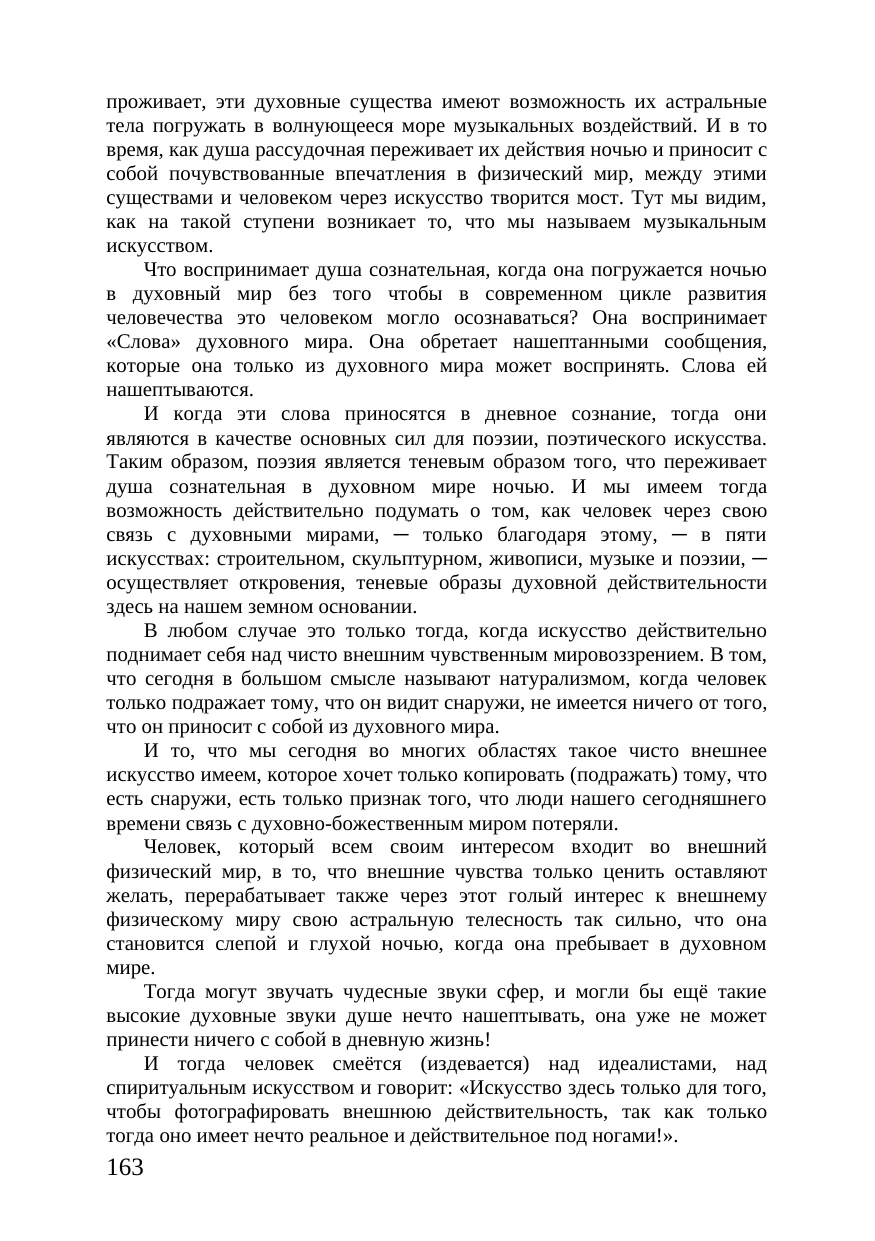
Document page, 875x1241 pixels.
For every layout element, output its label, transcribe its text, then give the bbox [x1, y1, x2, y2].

text И то, что мы сегодня во многих областях такое чисто внешнее искусство имеем, которое хочет только копировать (подражать) тому, что есть снаружи, есть только признак того, что люди нашего сегодняшнего времени связь с духовно-божественным миром потеряли. [106, 738, 768, 834]
text И когда эти слова приносятся в дневное сознание, тогда они являются в качестве основных сил для поэзии, поэтического искусства. Таким образом, поэзия является теневым образом того, что переживает душа сознательная в духовном мире ночью. И мы имеем тогда возможность действительно подумать о том, как человек через свою связь с духовными мирами, ─ только благодаря этому, ─ в пяти искусствах: строительном, скульптурном, живописи, музыке и поэзии, ─ осуществляет откровения, теневые образы духовной действительности здесь на нашем земном основании. [106, 401, 768, 618]
text В любом случае это только тогда, когда искусство действительно поднимает себя над чисто внешним чувственным мировоззрением. В том, что сегодня в большом смысле называют натурализмом, когда человек только подражает тому, что он видит снаружи, не имеется ничего от того, что он приносит с собой из духовного мира. [106, 618, 768, 738]
text Тогда могут звучать чудесные звуки сфер, и могли бы ещё такие высокие духовные звуки душе нечто нашептывать, она уже не может принести ничего с собой в дневную жизнь! [106, 979, 768, 1051]
text проживает, эти духовные существа имеют возможность их астральные тела погружать в волнующееся море музыкальных воздействий. И в то время, как душа рассудочная переживает их действия ночью и приносит с собой почувствованные впечатления в физический мир, между этими существами и человеком через искусство творится мост. Тут мы видим, как на такой ступени возникает то, что мы называем музыкальным искусством. [106, 88, 768, 257]
text И тогда человек смеётся (издевается) над идеалистами, над спиритуальным искусством и говорит: «Искусство здесь только для того, чтобы фотографировать внешнюю действительность, так как только тогда оно имеет нечто реальное и действительное под ногами!». [106, 1051, 768, 1147]
text Человек, который всем своим интересом входит во внешний физический мир, в то, что внешние чувства только ценить оставляют желать, перерабатывает также через этот голый интерес к внешнему физическому миру свою астральную телесность так сильно, что она становится слепой и глухой ночью, когда она пребывает в духовном мире. [106, 834, 768, 979]
text Что воспринимает душа сознательная, когда она погружается ночью в духовный мир без того чтобы в современном цикле развития человечества это человеком могло осознаваться? Она воспринимает «Слова» духовного мира. Она обретает нашептанными сообщения, которые она только из духовного мира может воспринять. Слова ей нашептываются. [106, 257, 768, 401]
